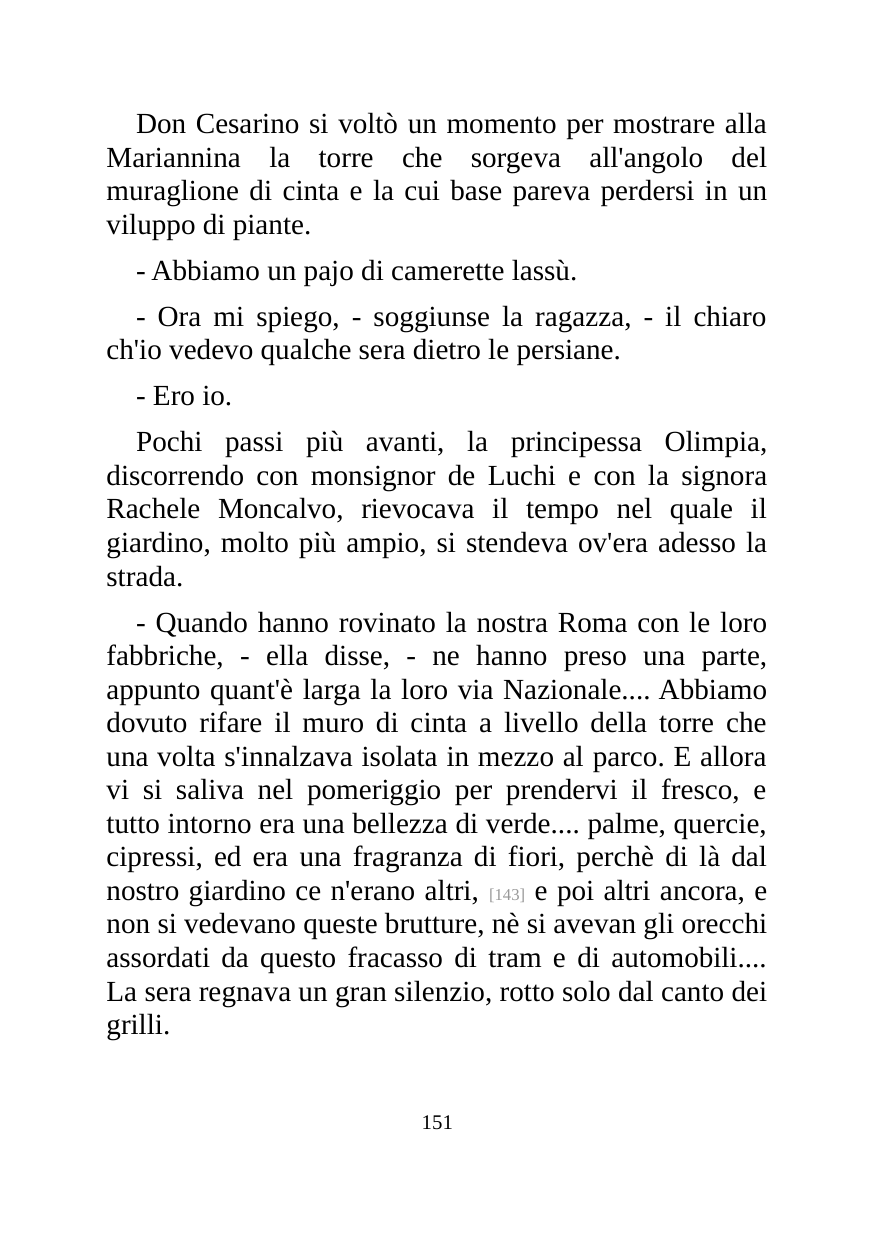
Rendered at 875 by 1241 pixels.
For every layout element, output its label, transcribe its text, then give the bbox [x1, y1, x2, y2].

text Don Cesarino si voltò un momento per mostrare alla Mariannina la torre che sorgeva all'angolo del muraglione di cinta e la cui base pareva perdersi in un viluppo di piante. [106, 106, 768, 240]
text - Quando hanno rovinato la nostra Roma con le loro fabbriche, - ella disse, - ne hanno preso una parte, appunto quant'è larga la loro via Nazionale.... Abbiamo dovuto rifare il muro di cinta a livello della torre che una volta s'innalzava isolata in mezzo al parco. E allora vi si saliva nel pomeriggio per prendervi il fresco, e tutto intorno era una bellezza di verde.... palme, quercie, cipressi, ed era una fragranza di fiori, perchè di là dal nostro giardino ce n'erano altri, [143] e poi altri ancora, e non si vedevano queste brutture, nè si avevan gli orecchi assordati da questo fracasso di tram e di automobili.... La sera regnava un gran silenzio, rotto solo dal canto dei grilli. [106, 605, 768, 1041]
text Pochi passi più avanti, la principessa Olimpia, discorrendo con monsignor de Luchi e con la signora Rachele Moncalvo, rievocava il tempo nel quale il giardino, molto più ampio, si stendeva ov'era adesso la strada. [106, 424, 768, 592]
text - Ora mi spiego, - soggiunse la ragazza, - il chiaro ch'io vedevo qualche sera dietro le persiane. [106, 299, 768, 366]
text - Abbiamo un pajo di camerette lassù. [106, 253, 768, 286]
text - Ero io. [106, 378, 768, 412]
